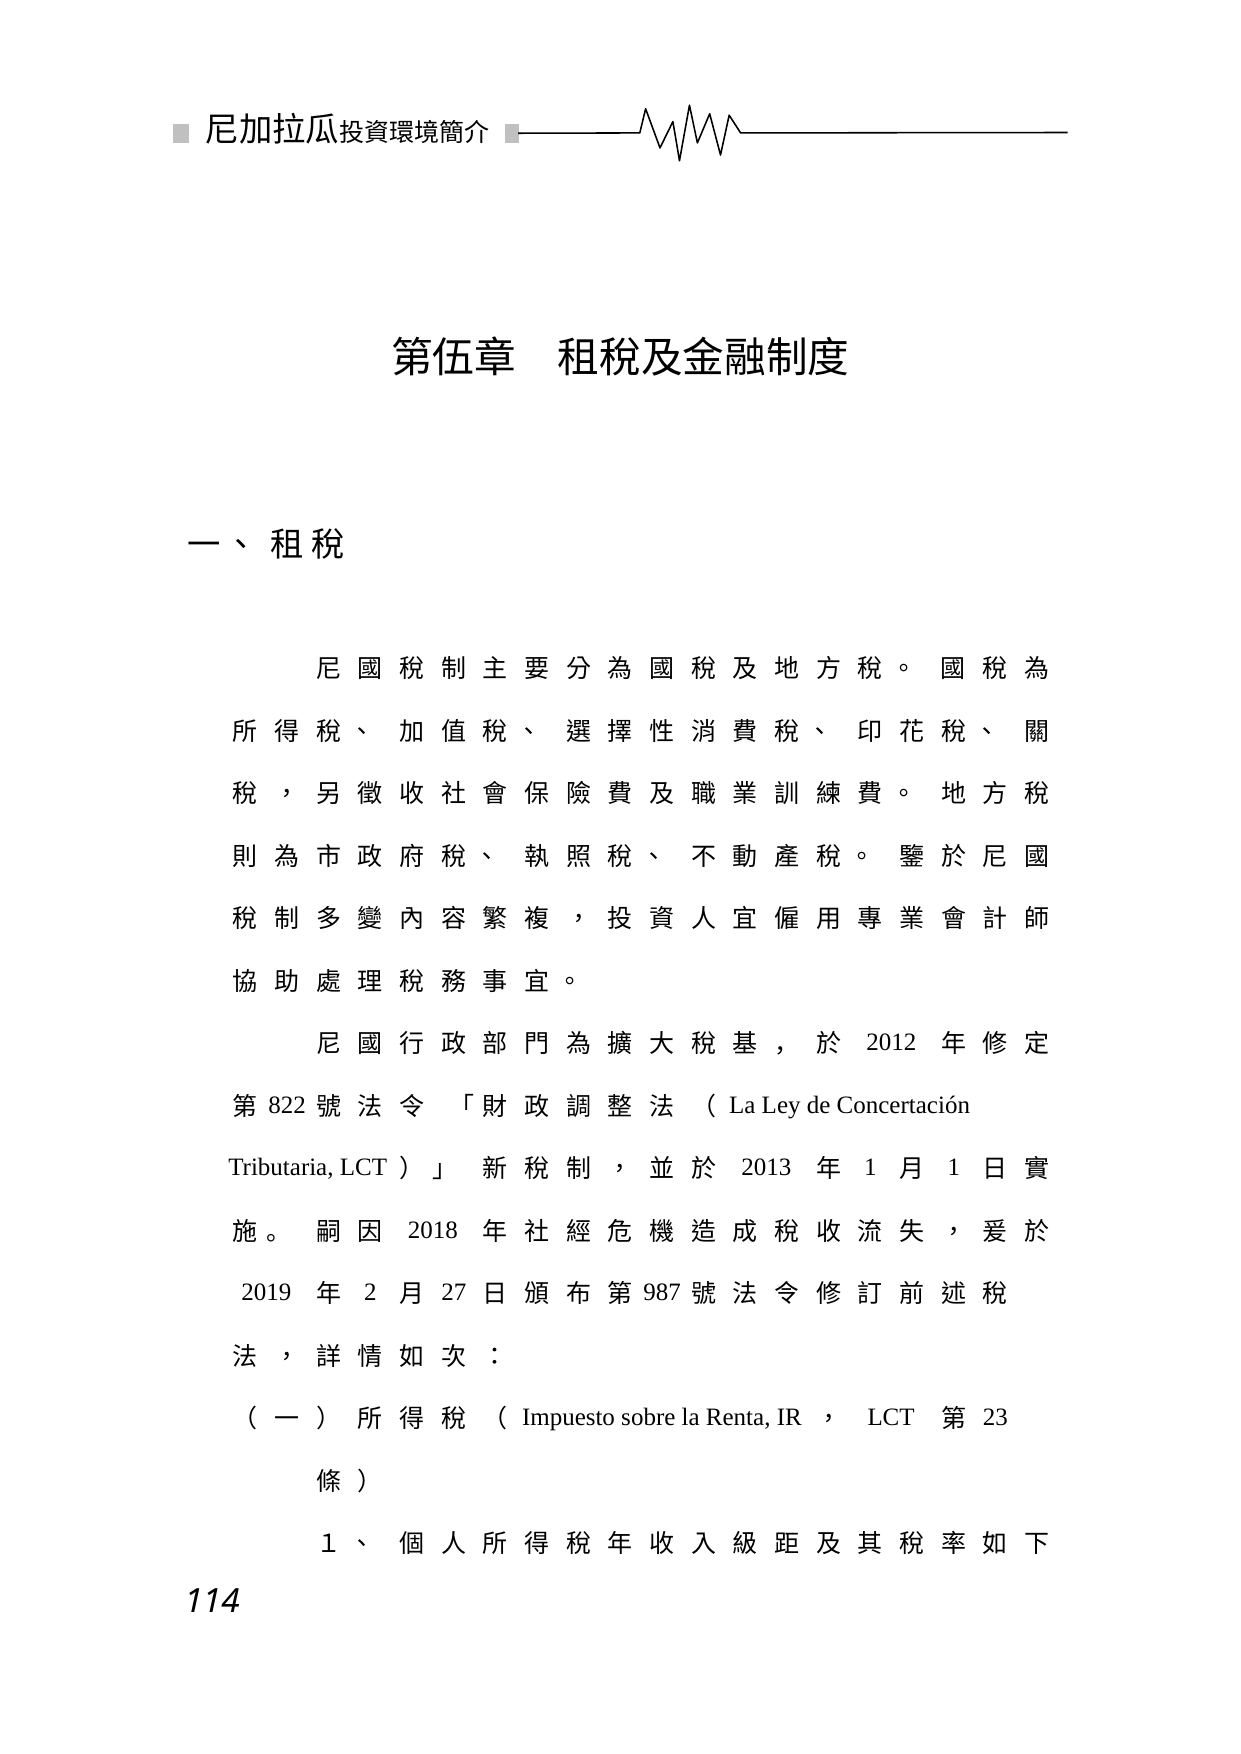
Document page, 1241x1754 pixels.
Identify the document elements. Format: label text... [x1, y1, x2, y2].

text 第伍章 租稅及金融制度 [183, 313, 1058, 375]
text １、個人所得稅年收入級距及其稅率如下 [281, 1500, 1058, 1563]
text （一）所得稅（Impuesto sobre la Renta, IR，LCT第23條） [207, 1375, 1058, 1500]
text 尼國稅制主要分為國稅及地方稅。國稅為所得稅、加值稅、選擇性消費稅、印花稅、關稅，另徵收社會保險費及職業訓練費。地方稅則為市政府稅、執照稅、不動產稅。鑒於尼國稅制多變內容繁複，投資人宜僱用專業會計師協助處理稅務事宜。 [224, 625, 1058, 1000]
text 一、租稅 [183, 500, 1058, 563]
text 尼國行政部門為擴大稅基，於2012年修定第822號法令「財政調整法（La Ley de Concertación Tributaria, LCT）」新稅制，並於2013年1月1日實施。嗣因2018年社經危機造成稅收流失，爰於2019年2月27日頒布第987號法令修訂前述稅法，詳情如次： [224, 1000, 1058, 1375]
